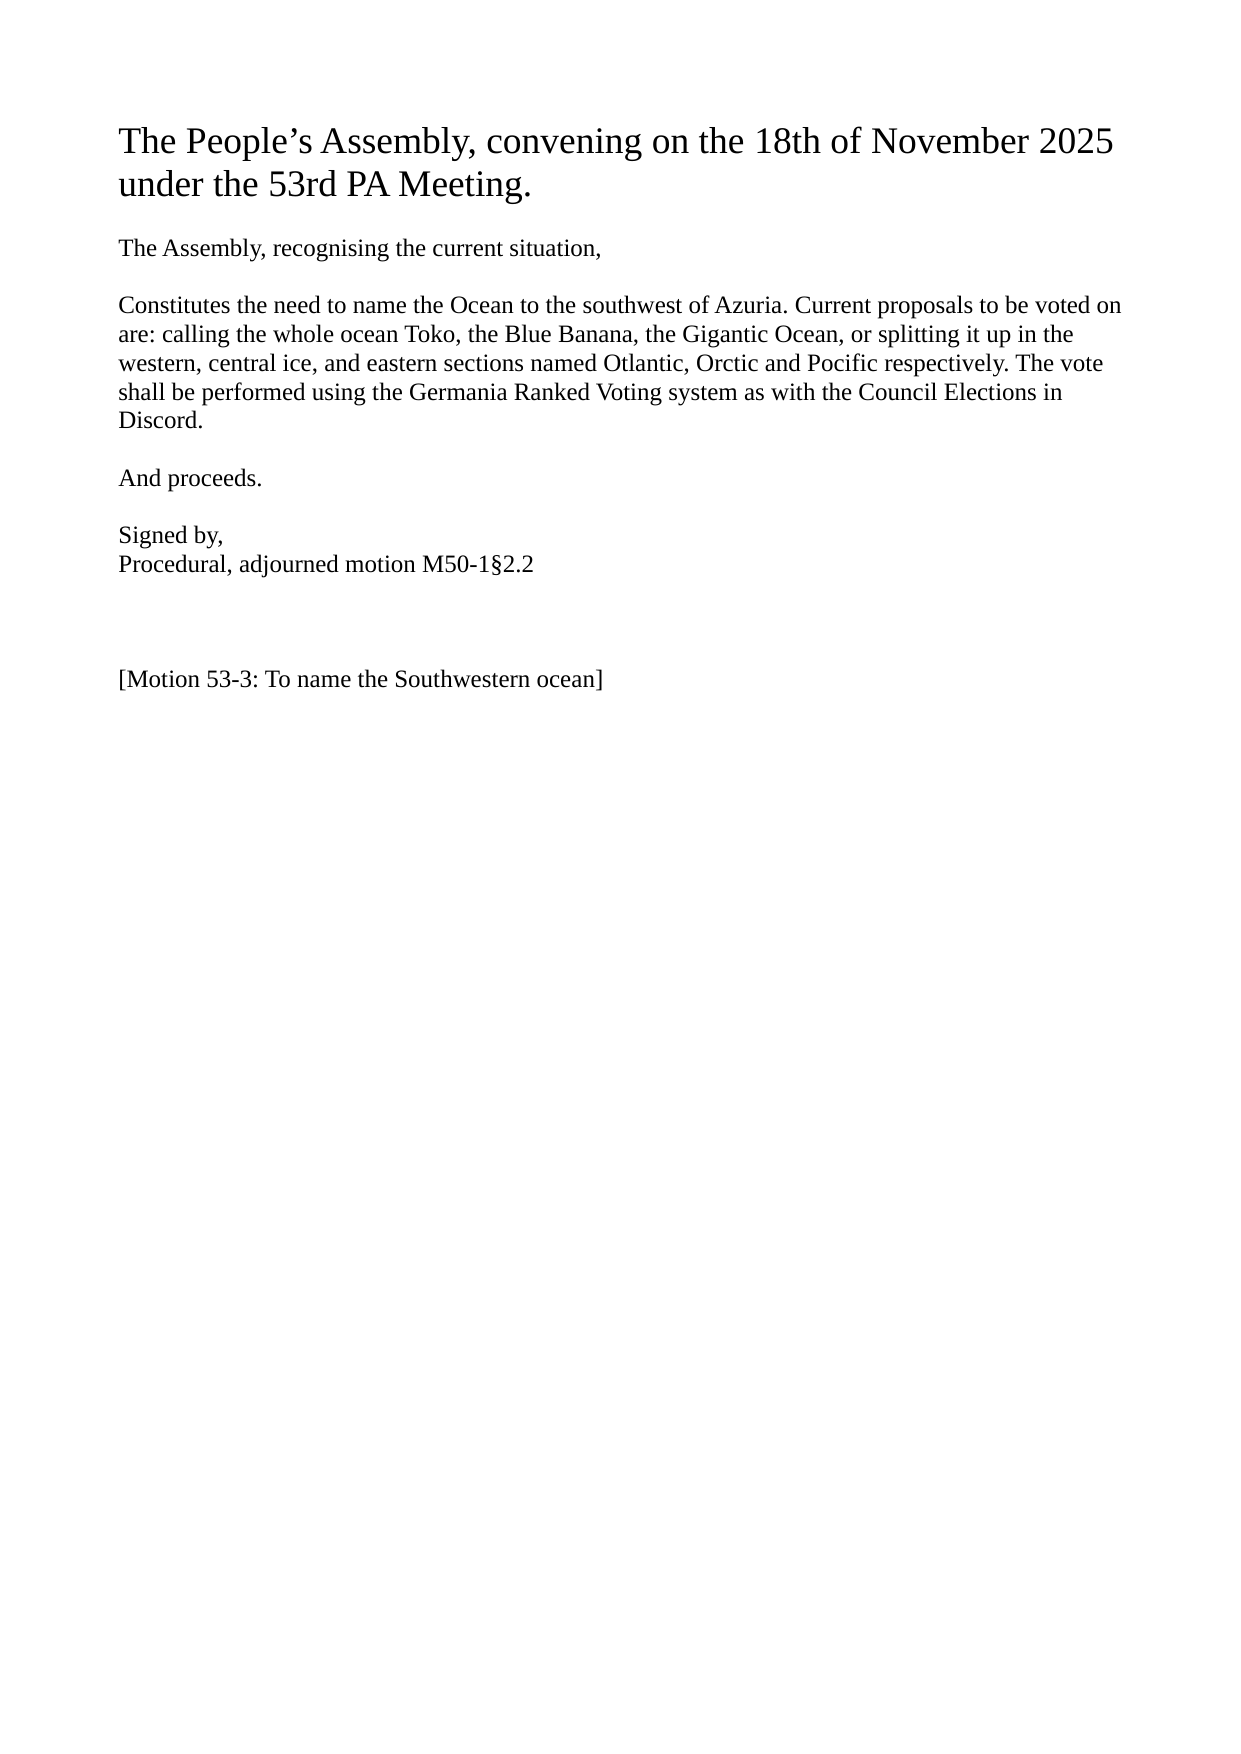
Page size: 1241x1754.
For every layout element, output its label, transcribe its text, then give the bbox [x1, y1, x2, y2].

text Procedural, adjourned motion M50-1§2.2 [118, 549, 1122, 578]
text The People’s Assembly, convening on the 18th of November 2025 under the 53rd PA Meeting. [118, 118, 1122, 204]
text Constitutes the need to name the Ocean to the southwest of Azuria. Current proposals to be voted on are: calling the whole ocean Toko, the Blue Banana, the Gigantic Ocean, or splitting it up in the western, central ice, and eastern sections named Otlantic, Orctic and Pocific respectively. The vote shall be performed using the Germania Ranked Voting system as with the Council Elections in Discord. [118, 291, 1122, 434]
text Signed by, [118, 521, 1122, 549]
text [Motion 53-3: To name the Southwestern ocean] [118, 664, 1122, 693]
text The Assembly, recognising the current situation, [118, 233, 1122, 262]
text And proceeds. [118, 463, 1122, 492]
